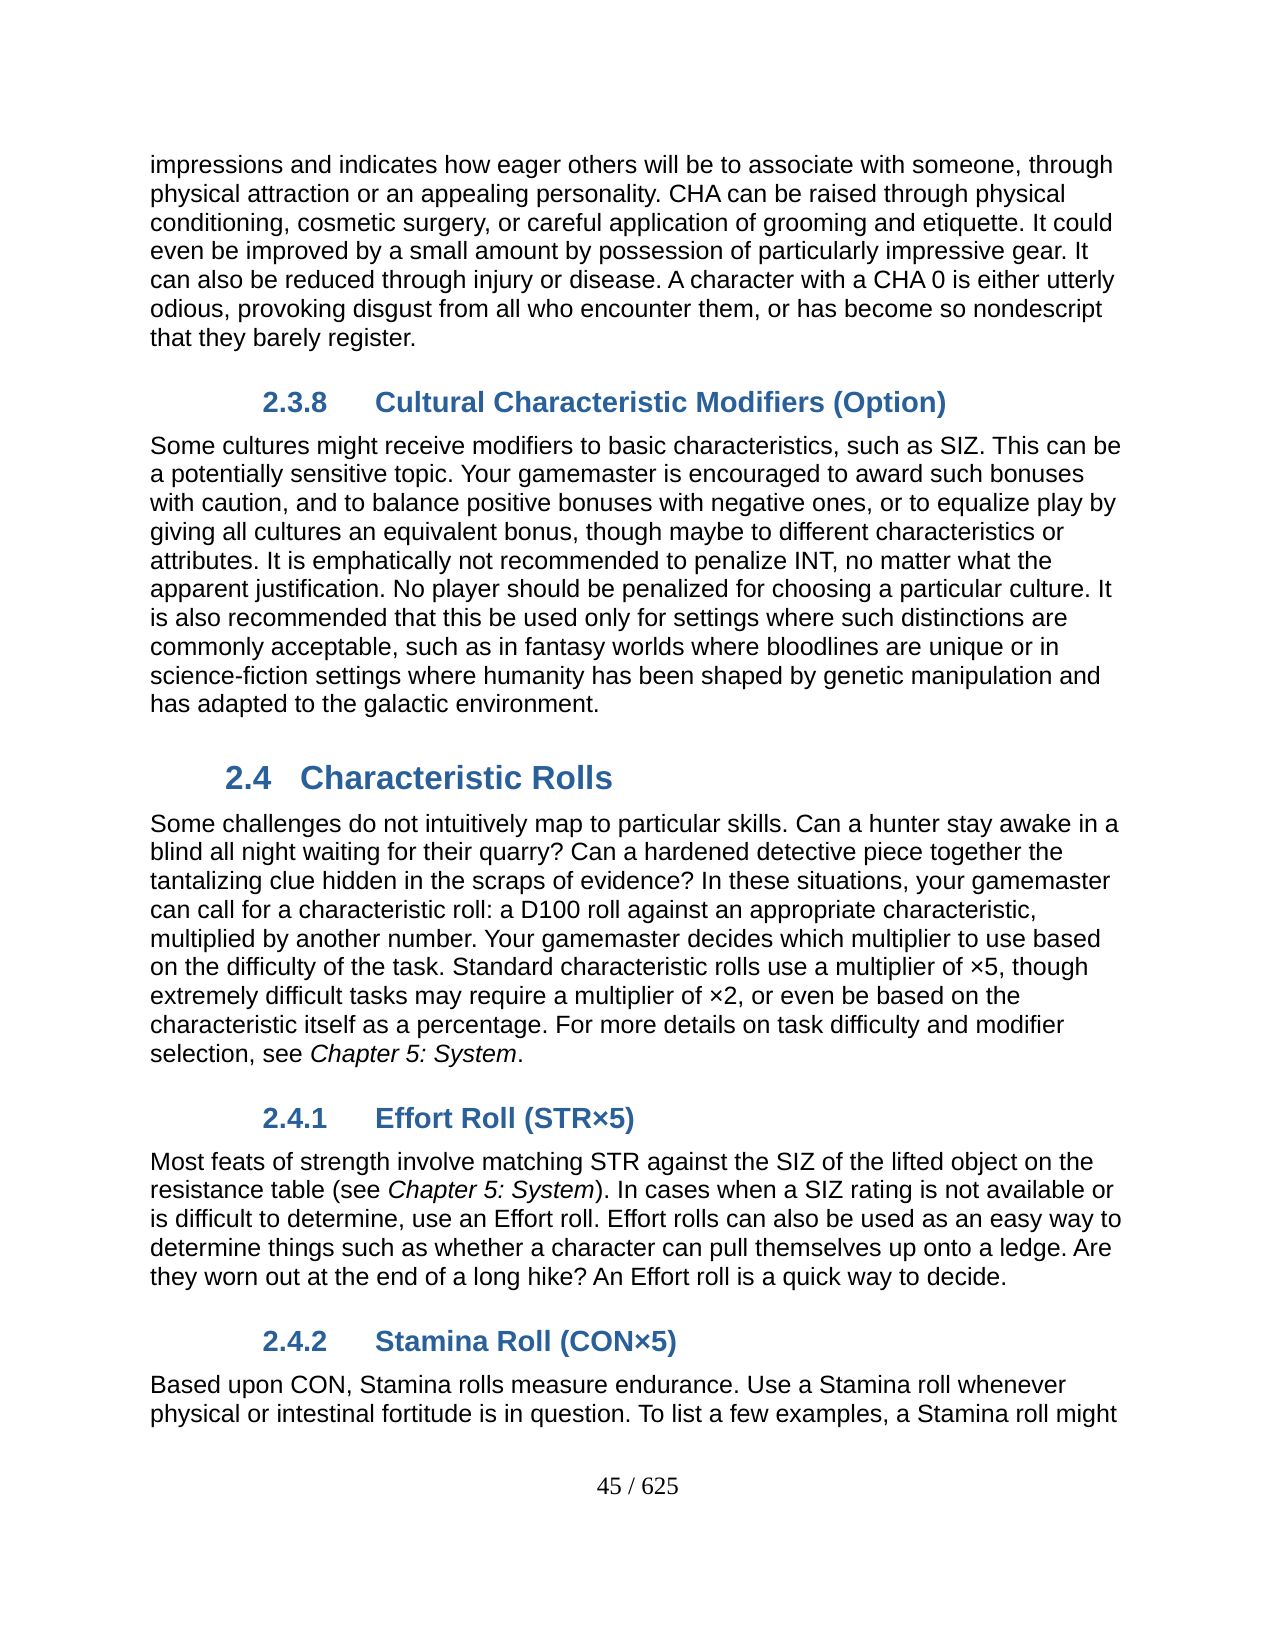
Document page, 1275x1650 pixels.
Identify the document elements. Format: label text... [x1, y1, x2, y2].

text Based upon CON, Stamina rolls measure endurance. Use a Stamina roll whenever physical or intestinal fortitude is in question. To list a few examples, a Stamina roll might [150, 1370, 1125, 1427]
subtitle Characteristic Rolls [225, 758, 1125, 796]
subtitle Stamina Roll (CON×5) [262, 1324, 1125, 1357]
subtitle Effort Roll (STR×5) [262, 1101, 1125, 1134]
text Some challenges do not intuitively map to particular skills. Can a hunter stay awake in a blind all night waiting for their quarry? Can a hardened detective piece together the tantalizing clue hidden in the scraps of evidence? In these situations, your gamemaster can call for a characteristic roll: a D100 roll against an appropriate characteristic, multiplied by another number. Your gamemaster decides which multiplier to use based on the difficulty of the task. Standard characteristic rolls use a multiplier of ×5, though extremely difficult tasks may require a multiplier of ×2, or even be based on the characteristic itself as a percentage. For more details on task difficulty and modifier selection, see Chapter 5: System. [150, 809, 1125, 1067]
text Most feats of strength involve matching STR against the SIZ of the lifted object on the resistance table (see Chapter 5: System). In cases when a SIZ rating is not available or is difficult to determine, use an Effort roll. Effort rolls can also be used as an easy way to determine things such as whether a character can pull themselves up onto a ledge. Are they worn out at the end of a long hike? An Effort roll is a quick way to decide. [150, 1147, 1125, 1291]
text impressions and indicates how eager others will be to associate with someone, through physical attraction or an appealing personality. CHA can be raised through physical conditioning, cosmetic surgery, or careful application of grooming and etiquette. It could even be improved by a small amount by possession of particularly impressive gear. It can also be reduced through injury or disease. A character with a CHA 0 is either utterly odious, provoking disgust from all who encounter them, or has become so nondescript that they barely register. [150, 150, 1125, 351]
text Some cultures might receive modifiers to basic characteristics, such as SIZ. This can be a potentially sensitive topic. Your gamemaster is encouraged to award such bonuses with caution, and to balance positive bonuses with negative ones, or to equalize play by giving all cultures an equivalent bonus, though maybe to different characteristics or attributes. It is emphatically not recommended to penalize INT, no matter what the apparent justification. No player should be penalized for choosing a particular culture. It is also recommended that this be used only for settings where such distinctions are commonly acceptable, such as in fantasy worlds where bloodlines are unique or in science-fiction settings where humanity has been shaped by genetic manipulation and has adapted to the galactic environment. [150, 431, 1125, 718]
subtitle Cultural Characteristic Modifiers (Option) [262, 384, 1125, 418]
